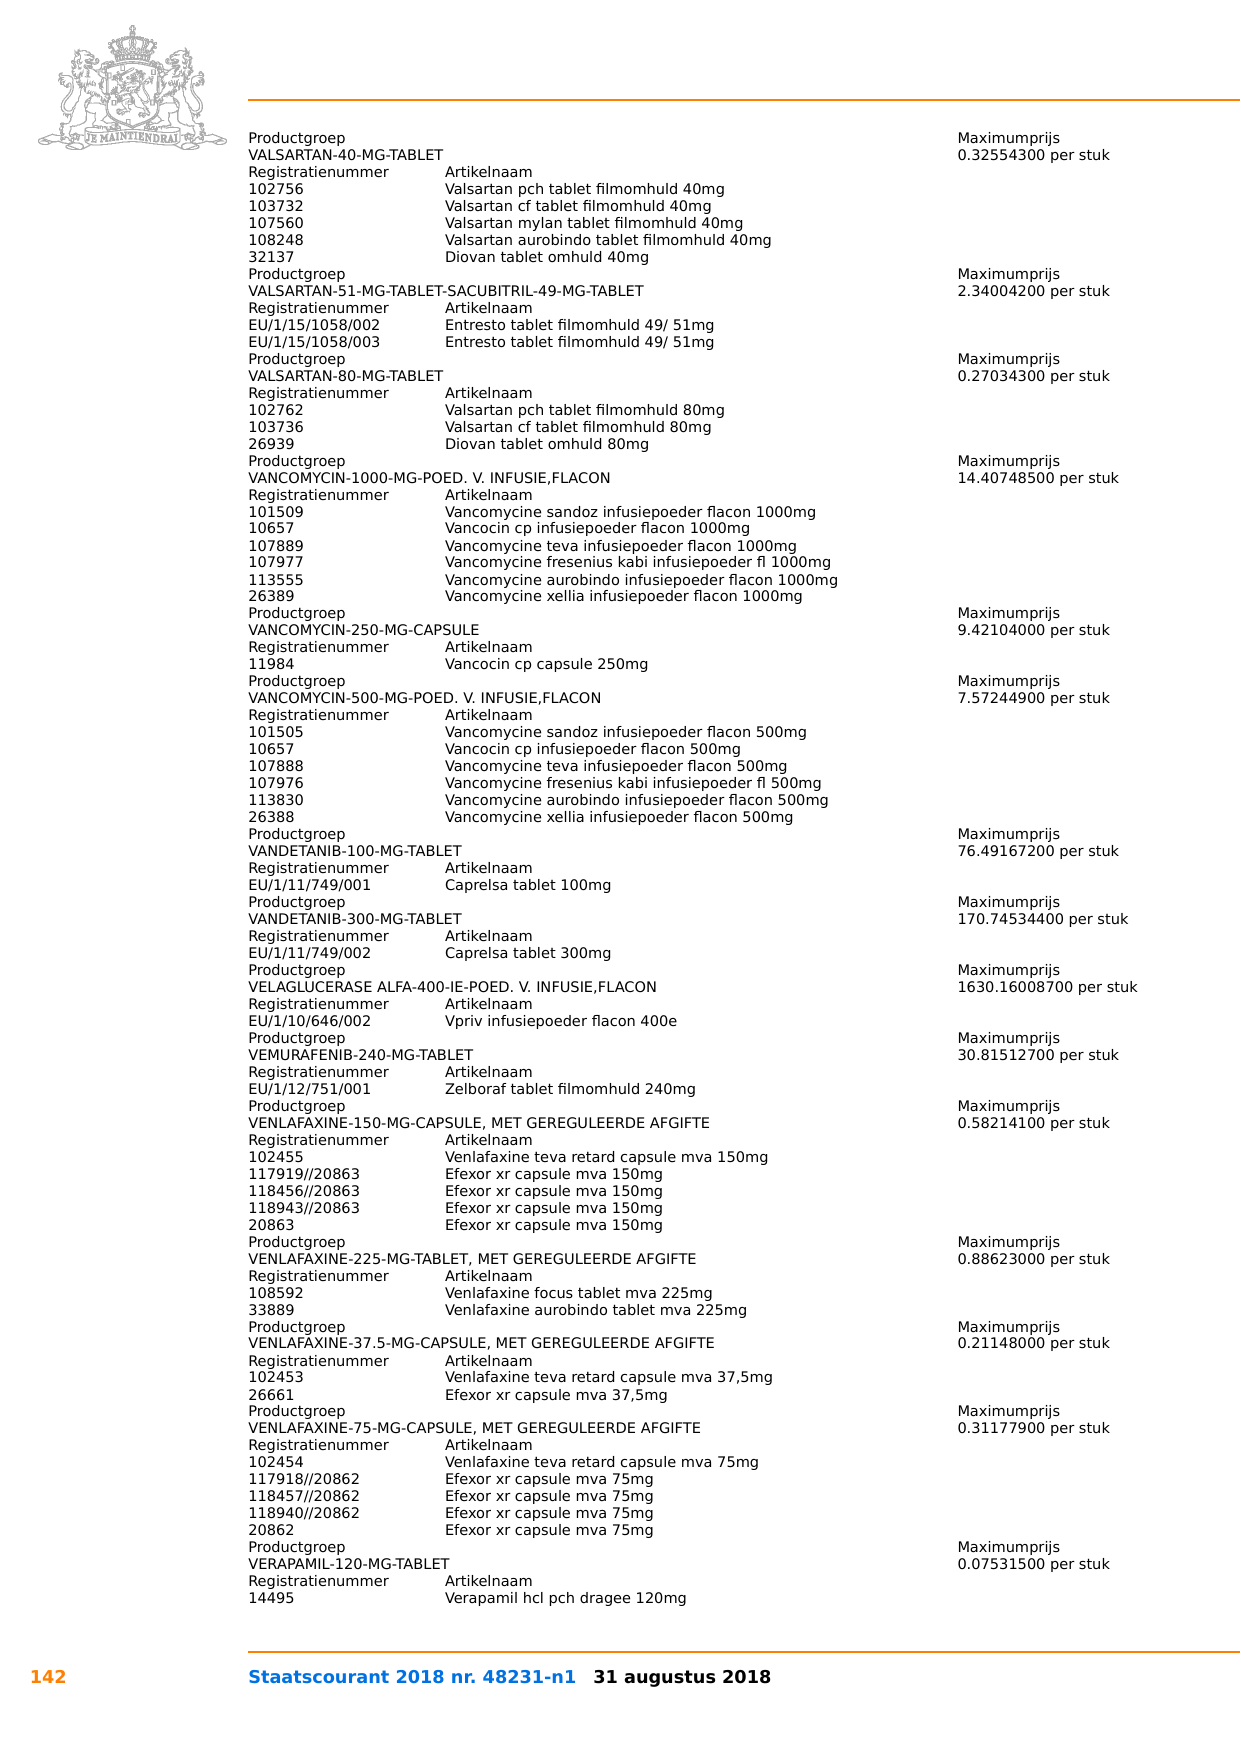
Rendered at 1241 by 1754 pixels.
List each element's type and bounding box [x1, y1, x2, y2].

picture [38, 25, 227, 150]
